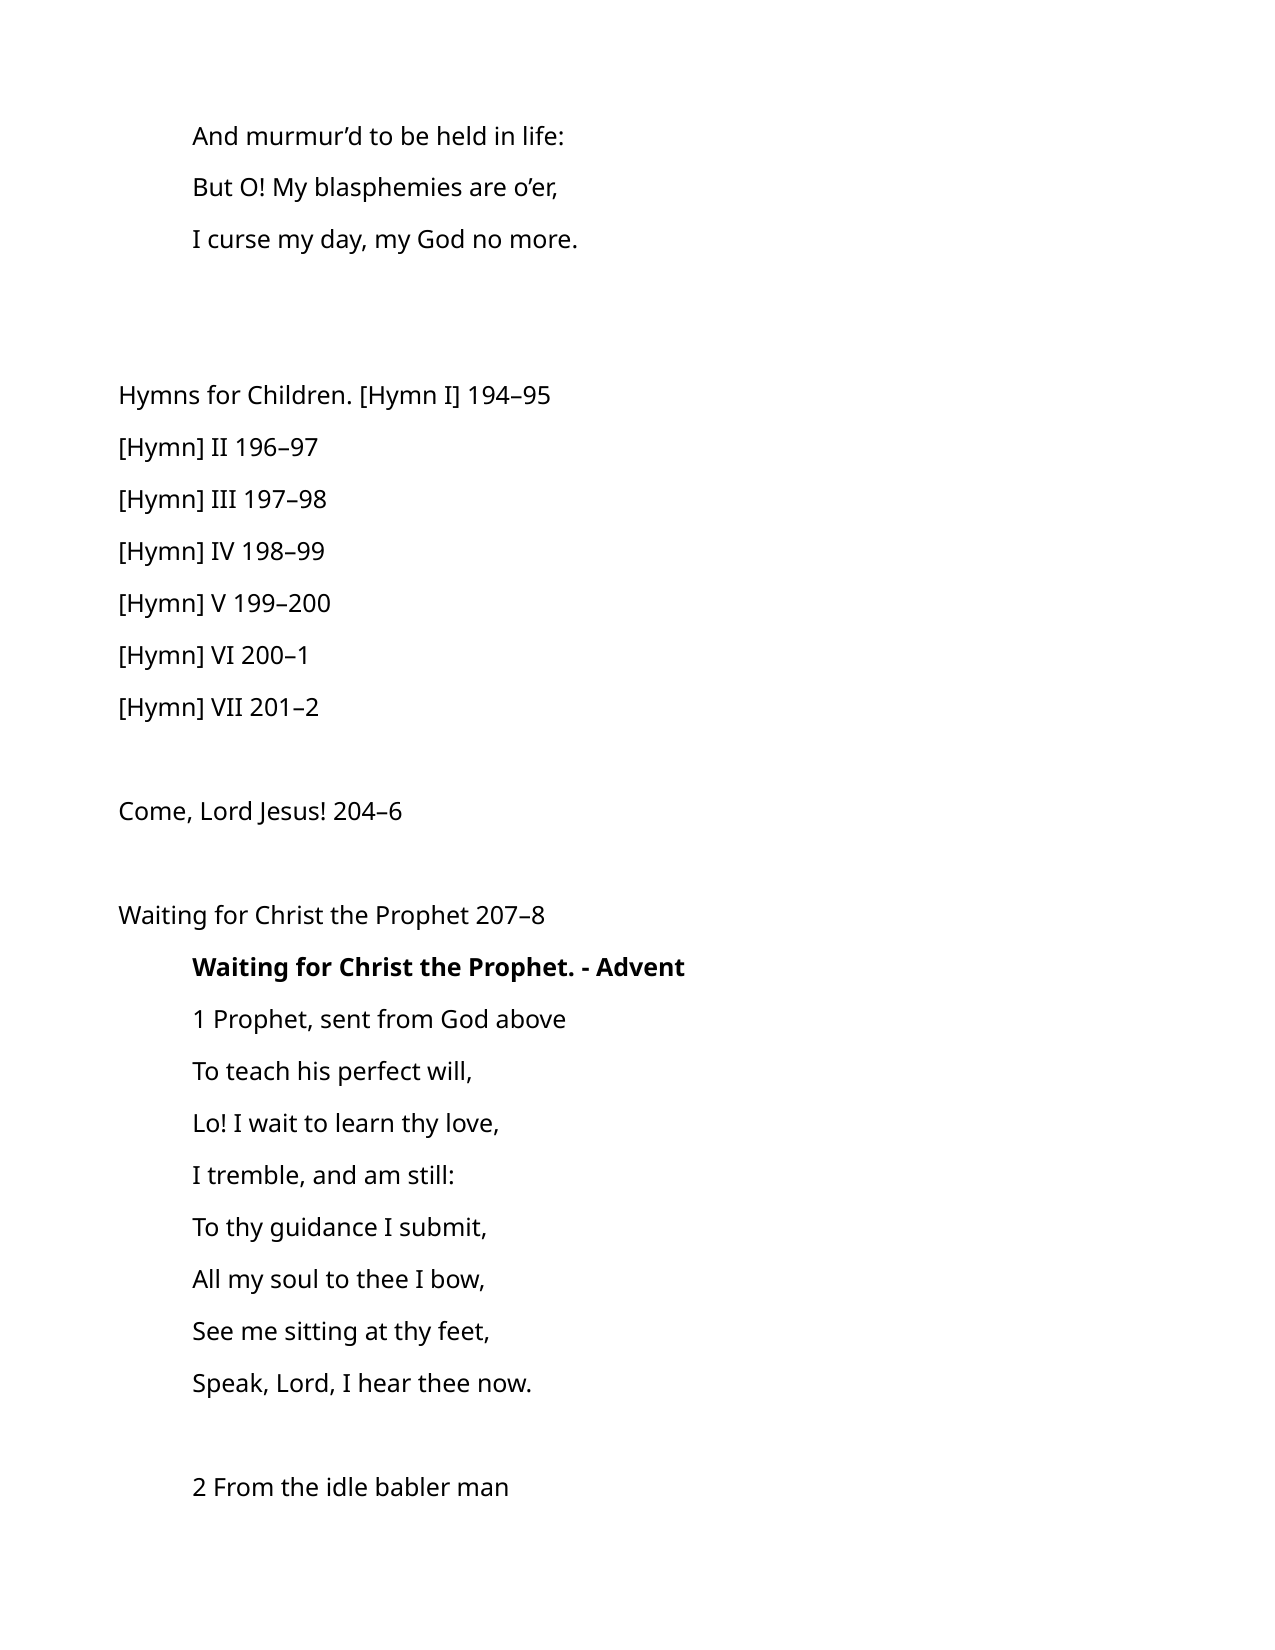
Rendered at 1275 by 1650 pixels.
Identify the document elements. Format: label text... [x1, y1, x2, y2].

text Speak, Lord, I hear thee now. [192, 1366, 1157, 1400]
text See me sitting at thy feet, [192, 1314, 1157, 1348]
text Lo! I wait to learn thy love, [192, 1106, 1157, 1140]
text 2 From the idle babler man [192, 1469, 1157, 1504]
text [Hymn] IV 198–99 [118, 534, 1157, 568]
text But O! My blasphemies are o’er, [192, 170, 1157, 204]
text To teach his perfect will, [192, 1054, 1157, 1088]
text Hymns for Children. [Hymn I] 194–95 [118, 378, 1157, 412]
text I curse my day, my God no more. [192, 222, 1157, 256]
text To thy guidance I submit, [192, 1210, 1157, 1244]
text [Hymn] V 199–200 [118, 586, 1157, 620]
text [Hymn] III 197–98 [118, 482, 1157, 516]
text Waiting for Christ the Prophet 207–8 [118, 898, 1157, 932]
text Waiting for Christ the Prophet. - Advent [192, 950, 1157, 984]
text [Hymn] II 196–97 [118, 430, 1157, 464]
text [Hymn] VII 201–2 [118, 690, 1157, 724]
text [Hymn] VI 200–1 [118, 638, 1157, 672]
text I tremble, and am still: [192, 1158, 1157, 1192]
text Come, Lord Jesus! 204–6 [118, 794, 1157, 828]
text 1 Prophet, sent from God above [192, 1002, 1157, 1036]
text And murmur’d to be held in life: [192, 118, 1157, 152]
text All my soul to thee I bow, [192, 1262, 1157, 1296]
